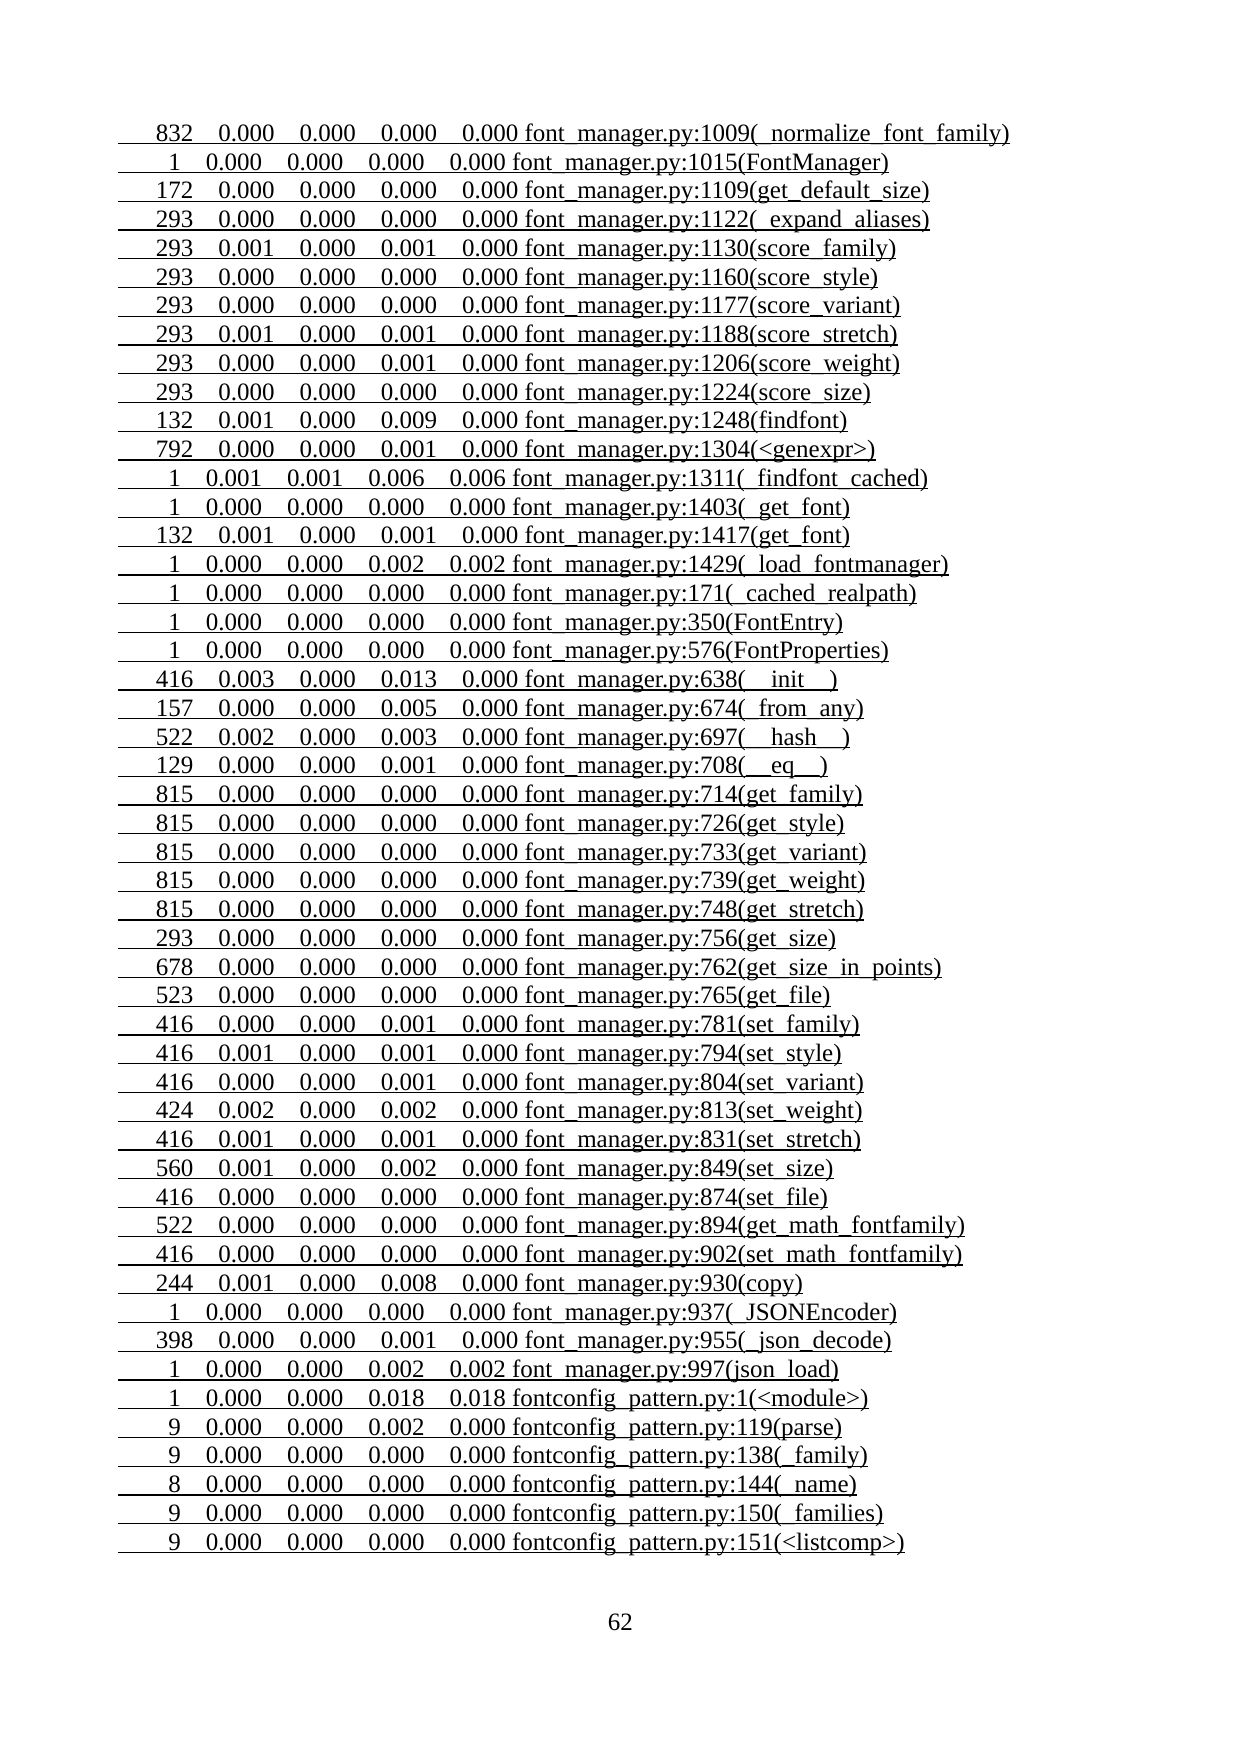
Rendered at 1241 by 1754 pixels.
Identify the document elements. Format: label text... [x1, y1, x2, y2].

text 244 0.001 0.000 0.008 0.000 font_manager.py:930(copy) [118, 1268, 1122, 1297]
text 1 0.000 0.000 0.000 0.000 font_manager.py:1403(_get_font) [118, 492, 1122, 521]
text 9 0.000 0.000 0.000 0.000 fontconfig_pattern.py:151(<listcomp>) [118, 1527, 1122, 1556]
text 8 0.000 0.000 0.000 0.000 fontconfig_pattern.py:144(_name) [118, 1469, 1122, 1498]
text 293 0.000 0.000 0.000 0.000 font_manager.py:1160(score_style) [118, 262, 1122, 291]
text 9 0.000 0.000 0.000 0.000 fontconfig_pattern.py:150(_families) [118, 1498, 1122, 1527]
text 1 0.000 0.000 0.000 0.000 font_manager.py:171(_cached_realpath) [118, 578, 1122, 607]
text 416 0.001 0.000 0.001 0.000 font_manager.py:831(set_stretch) [118, 1124, 1122, 1153]
text 132 0.001 0.000 0.009 0.000 font_manager.py:1248(findfont) [118, 406, 1122, 434]
text 832 0.000 0.000 0.000 0.000 font_manager.py:1009(_normalize_font_family) [118, 118, 1122, 147]
text 293 0.000 0.000 0.001 0.000 font_manager.py:1206(score_weight) [118, 348, 1122, 377]
text 416 0.003 0.000 0.013 0.000 font_manager.py:638(__init__) [118, 664, 1122, 693]
text 1 0.000 0.000 0.002 0.002 font_manager.py:1429(_load_fontmanager) [118, 549, 1122, 578]
text 815 0.000 0.000 0.000 0.000 font_manager.py:714(get_family) [118, 779, 1122, 808]
text 398 0.000 0.000 0.001 0.000 font_manager.py:955(_json_decode) [118, 1326, 1122, 1354]
text 1 0.001 0.001 0.006 0.006 font_manager.py:1311(_findfont_cached) [118, 463, 1122, 492]
text 522 0.000 0.000 0.000 0.000 font_manager.py:894(get_math_fontfamily) [118, 1211, 1122, 1239]
text 172 0.000 0.000 0.000 0.000 font_manager.py:1109(get_default_size) [118, 176, 1122, 204]
text 416 0.000 0.000 0.000 0.000 font_manager.py:902(set_math_fontfamily) [118, 1239, 1122, 1268]
text 815 0.000 0.000 0.000 0.000 font_manager.py:739(get_weight) [118, 866, 1122, 894]
text 157 0.000 0.000 0.005 0.000 font_manager.py:674(_from_any) [118, 693, 1122, 722]
text 293 0.001 0.000 0.001 0.000 font_manager.py:1188(score_stretch) [118, 319, 1122, 348]
text 293 0.000 0.000 0.000 0.000 font_manager.py:1122(_expand_aliases) [118, 204, 1122, 233]
text 1 0.000 0.000 0.000 0.000 font_manager.py:937(_JSONEncoder) [118, 1297, 1122, 1326]
text 815 0.000 0.000 0.000 0.000 font_manager.py:748(get_stretch) [118, 894, 1122, 923]
text 560 0.001 0.000 0.002 0.000 font_manager.py:849(set_size) [118, 1153, 1122, 1182]
text 1 0.000 0.000 0.000 0.000 font_manager.py:350(FontEntry) [118, 607, 1122, 636]
text 293 0.001 0.000 0.001 0.000 font_manager.py:1130(score_family) [118, 233, 1122, 262]
text 424 0.002 0.000 0.002 0.000 font_manager.py:813(set_weight) [118, 1096, 1122, 1124]
text 522 0.002 0.000 0.003 0.000 font_manager.py:697(__hash__) [118, 722, 1122, 751]
text 9 0.000 0.000 0.000 0.000 fontconfig_pattern.py:138(_family) [118, 1441, 1122, 1469]
text 293 0.000 0.000 0.000 0.000 font_manager.py:756(get_size) [118, 923, 1122, 952]
text 1 0.000 0.000 0.000 0.000 font_manager.py:1015(FontManager) [118, 147, 1122, 176]
text 416 0.000 0.000 0.000 0.000 font_manager.py:874(set_file) [118, 1182, 1122, 1211]
text 815 0.000 0.000 0.000 0.000 font_manager.py:726(get_style) [118, 808, 1122, 837]
text 129 0.000 0.000 0.001 0.000 font_manager.py:708(__eq__) [118, 751, 1122, 779]
text 815 0.000 0.000 0.000 0.000 font_manager.py:733(get_variant) [118, 837, 1122, 866]
text 1 0.000 0.000 0.000 0.000 font_manager.py:576(FontProperties) [118, 636, 1122, 664]
text 1 0.000 0.000 0.002 0.002 font_manager.py:997(json_load) [118, 1354, 1122, 1383]
text 1 0.000 0.000 0.018 0.018 fontconfig_pattern.py:1(<module>) [118, 1383, 1122, 1412]
text 678 0.000 0.000 0.000 0.000 font_manager.py:762(get_size_in_points) [118, 952, 1122, 981]
text 132 0.001 0.000 0.001 0.000 font_manager.py:1417(get_font) [118, 521, 1122, 549]
text 416 0.000 0.000 0.001 0.000 font_manager.py:781(set_family) [118, 1009, 1122, 1038]
text 293 0.000 0.000 0.000 0.000 font_manager.py:1224(score_size) [118, 377, 1122, 406]
text 523 0.000 0.000 0.000 0.000 font_manager.py:765(get_file) [118, 981, 1122, 1009]
text 792 0.000 0.000 0.001 0.000 font_manager.py:1304(<genexpr>) [118, 434, 1122, 463]
text 416 0.000 0.000 0.001 0.000 font_manager.py:804(set_variant) [118, 1067, 1122, 1096]
text 293 0.000 0.000 0.000 0.000 font_manager.py:1177(score_variant) [118, 291, 1122, 319]
text 9 0.000 0.000 0.002 0.000 fontconfig_pattern.py:119(parse) [118, 1412, 1122, 1441]
text 416 0.001 0.000 0.001 0.000 font_manager.py:794(set_style) [118, 1038, 1122, 1067]
